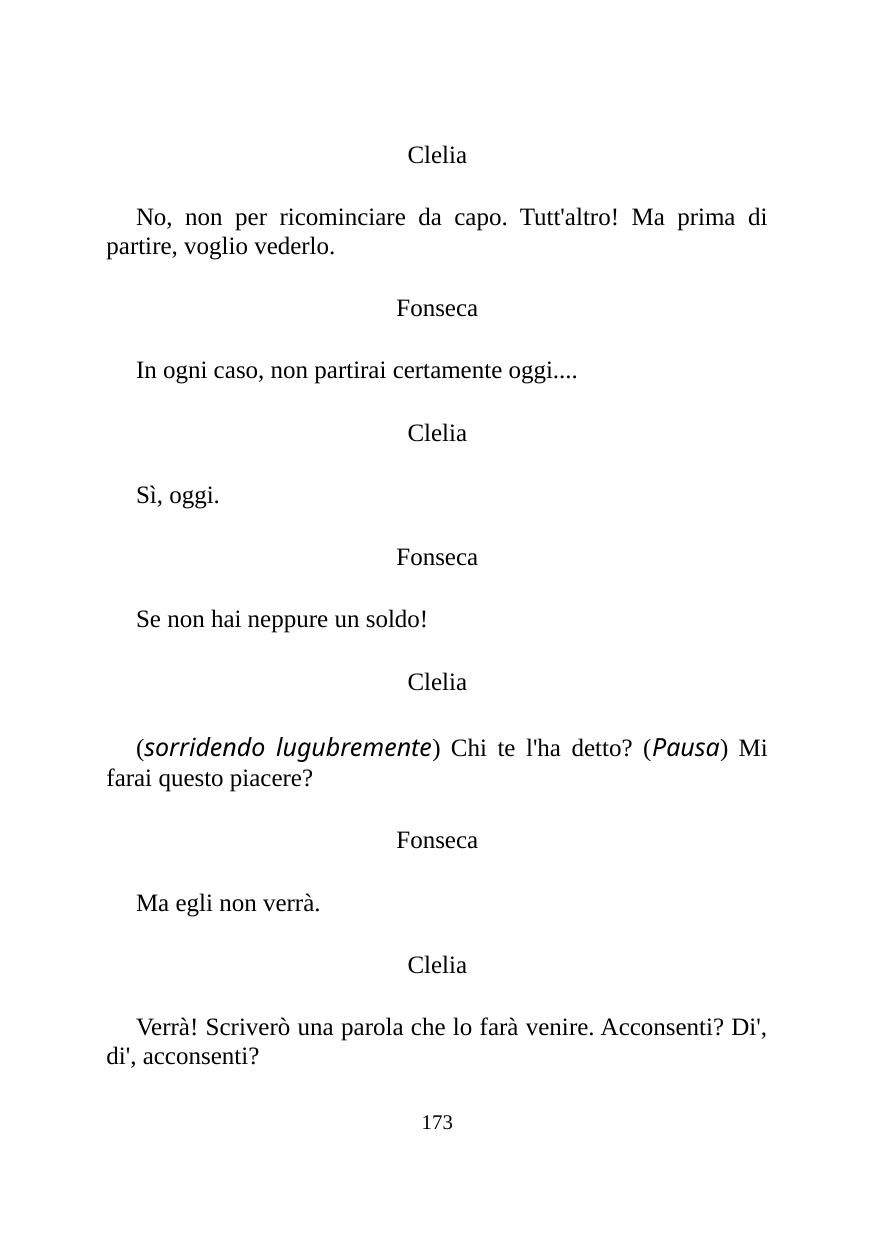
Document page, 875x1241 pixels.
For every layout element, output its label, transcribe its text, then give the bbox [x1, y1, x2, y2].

text (sorridendo lugubremente) Chi te l'ha detto? (Pausa) Mi farai questo piacere? [106, 729, 768, 792]
text Sì, oggi. [106, 480, 768, 509]
text Ma egli non verrà. [106, 888, 768, 917]
text Clelia [106, 667, 768, 696]
text No, non per ricominciare da capo. Tutt'altro! Ma prima di partire, voglio vederlo. [106, 202, 768, 259]
text Fonseca [106, 293, 768, 322]
text Clelia [106, 950, 768, 979]
text Verrà! Scriverò una parola che lo farà venire. Acconsenti? Di', di', acconsenti? [106, 1012, 768, 1070]
text Fonseca [106, 826, 768, 854]
text In ogni caso, non partirai certamente oggi.... [106, 355, 768, 384]
text Se non hai neppure un soldo! [106, 604, 768, 633]
text Clelia [106, 418, 768, 446]
text Clelia [106, 140, 768, 168]
text Fonseca [106, 542, 768, 571]
